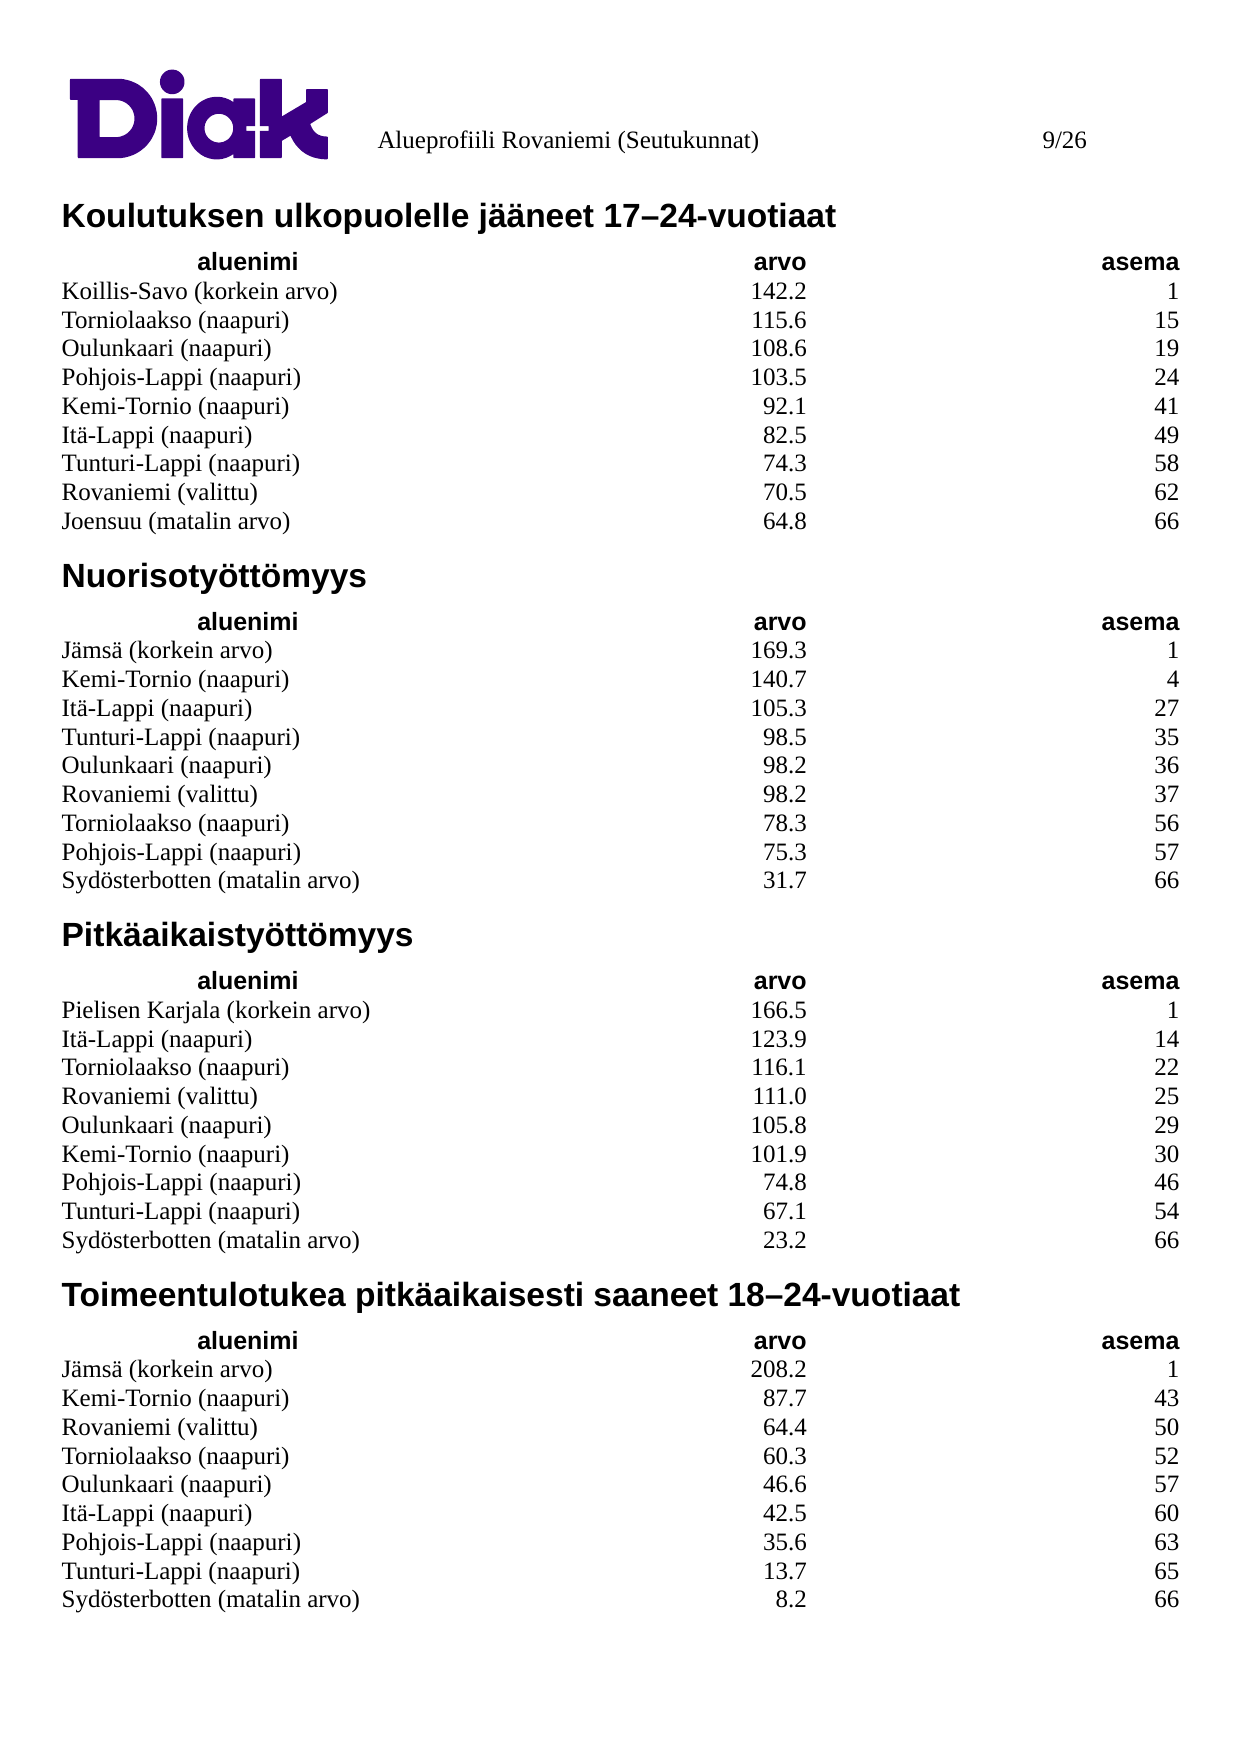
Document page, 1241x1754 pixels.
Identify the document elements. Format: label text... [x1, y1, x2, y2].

table_cell 64.4 [434, 1412, 806, 1441]
table_cell 27 [806, 693, 1179, 722]
table_cell Sydösterbotten (matalin arvo) [61, 866, 434, 894]
table_cell 52 [806, 1441, 1179, 1469]
table_cell 15 [806, 305, 1179, 333]
table_cell 92.1 [434, 391, 806, 420]
table_cell 115.6 [434, 305, 806, 333]
table_cell 87.7 [434, 1383, 806, 1412]
table_header asema [806, 1326, 1179, 1354]
subtitle Pitkäaikaistyöttömyys [61, 915, 1179, 954]
table_cell 49 [806, 420, 1179, 448]
table_cell Torniolaakso (naapuri) [61, 808, 434, 837]
table_cell Pohjois-Lappi (naapuri) [61, 837, 434, 866]
table_cell 103.5 [434, 362, 806, 391]
table_header asema [806, 247, 1179, 276]
table_cell 140.7 [434, 664, 806, 693]
table_cell 63 [806, 1527, 1179, 1556]
table_cell 111.0 [434, 1081, 806, 1110]
table_cell 13.7 [434, 1556, 806, 1584]
table_cell 142.2 [434, 276, 806, 305]
table_cell Pohjois-Lappi (naapuri) [61, 1527, 434, 1556]
subtitle Koulutuksen ulkopuolelle jääneet 17–24-vuotiaat [61, 196, 1179, 235]
table_cell Joensuu (matalin arvo) [61, 506, 434, 535]
table_cell 74.3 [434, 449, 806, 477]
table_cell Torniolaakso (naapuri) [61, 1053, 434, 1081]
table_cell Itä-Lappi (naapuri) [61, 693, 434, 722]
table_cell 60.3 [434, 1441, 806, 1469]
table_cell 58 [806, 449, 1179, 477]
table_cell 105.3 [434, 693, 806, 722]
table_cell Koillis-Savo (korkein arvo) [61, 276, 434, 305]
table_cell Itä-Lappi (naapuri) [61, 1498, 434, 1527]
table_cell Tunturi-Lappi (naapuri) [61, 1556, 434, 1584]
table_cell 65 [806, 1556, 1179, 1584]
table_cell Pohjois-Lappi (naapuri) [61, 1168, 434, 1196]
table_header asema [806, 607, 1179, 636]
table_cell Rovaniemi (valittu) [61, 1081, 434, 1110]
table_cell 42.5 [434, 1498, 806, 1527]
table_header aluenimi [61, 607, 434, 636]
table_cell Jämsä (korkein arvo) [61, 1355, 434, 1383]
table_cell Kemi-Tornio (naapuri) [61, 1383, 434, 1412]
table_cell 66 [806, 1225, 1179, 1254]
table_cell 105.8 [434, 1110, 806, 1139]
table_cell Pohjois-Lappi (naapuri) [61, 362, 434, 391]
table_cell 50 [806, 1412, 1179, 1441]
table_cell 29 [806, 1110, 1179, 1139]
table_cell Torniolaakso (naapuri) [61, 1441, 434, 1469]
table_header arvo [434, 966, 806, 995]
table_cell Itä-Lappi (naapuri) [61, 1024, 434, 1052]
table_cell 8.2 [434, 1585, 806, 1613]
table_cell Itä-Lappi (naapuri) [61, 420, 434, 448]
table_cell 208.2 [434, 1355, 806, 1383]
table_cell 62 [806, 477, 1179, 506]
table_cell Oulunkaari (naapuri) [61, 334, 434, 362]
table_cell Rovaniemi (valittu) [61, 1412, 434, 1441]
table_cell 60 [806, 1498, 1179, 1527]
table_cell 116.1 [434, 1053, 806, 1081]
table_cell 57 [806, 837, 1179, 866]
table_cell 66 [806, 1585, 1179, 1613]
table_cell 66 [806, 506, 1179, 535]
table_cell Sydösterbotten (matalin arvo) [61, 1225, 434, 1254]
table_cell Oulunkaari (naapuri) [61, 1470, 434, 1498]
table_cell Kemi-Tornio (naapuri) [61, 391, 434, 420]
table_cell 24 [806, 362, 1179, 391]
table_cell 19 [806, 334, 1179, 362]
table_cell Rovaniemi (valittu) [61, 477, 434, 506]
table_cell 56 [806, 808, 1179, 837]
table_cell 35 [806, 722, 1179, 751]
table_header aluenimi [61, 966, 434, 995]
table_cell 67.1 [434, 1196, 806, 1225]
table_cell Jämsä (korkein arvo) [61, 636, 434, 664]
table_cell Kemi-Tornio (naapuri) [61, 664, 434, 693]
table_cell Oulunkaari (naapuri) [61, 1110, 434, 1139]
table_cell Torniolaakso (naapuri) [61, 305, 434, 333]
table_cell 98.2 [434, 751, 806, 779]
table_cell 35.6 [434, 1527, 806, 1556]
table_cell 25 [806, 1081, 1179, 1110]
table_cell 30 [806, 1139, 1179, 1167]
table_cell 1 [806, 636, 1179, 664]
table_cell Oulunkaari (naapuri) [61, 751, 434, 779]
table_cell 57 [806, 1470, 1179, 1498]
table_cell 82.5 [434, 420, 806, 448]
table_cell 169.3 [434, 636, 806, 664]
table_cell 98.2 [434, 779, 806, 808]
table_cell 36 [806, 751, 1179, 779]
table_cell 43 [806, 1383, 1179, 1412]
table_cell 14 [806, 1024, 1179, 1052]
table_cell 31.7 [434, 866, 806, 894]
table_cell Rovaniemi (valittu) [61, 779, 434, 808]
table_cell 46.6 [434, 1470, 806, 1498]
table_cell Tunturi-Lappi (naapuri) [61, 1196, 434, 1225]
table_cell 22 [806, 1053, 1179, 1081]
table_cell 101.9 [434, 1139, 806, 1167]
table_cell 41 [806, 391, 1179, 420]
table_cell 108.6 [434, 334, 806, 362]
table_cell 1 [806, 1355, 1179, 1383]
table_cell 46 [806, 1168, 1179, 1196]
table_cell 78.3 [434, 808, 806, 837]
table_header arvo [434, 607, 806, 636]
table_cell Pielisen Karjala (korkein arvo) [61, 995, 434, 1024]
table_cell 1 [806, 995, 1179, 1024]
table_header arvo [434, 1326, 806, 1354]
table_cell 37 [806, 779, 1179, 808]
table_header arvo [434, 247, 806, 276]
table_cell Kemi-Tornio (naapuri) [61, 1139, 434, 1167]
table_cell 123.9 [434, 1024, 806, 1052]
table_cell 166.5 [434, 995, 806, 1024]
table_header aluenimi [61, 247, 434, 276]
table_cell 75.3 [434, 837, 806, 866]
table_cell 23.2 [434, 1225, 806, 1254]
subtitle Toimeentulotukea pitkäaikaisesti saaneet 18–24-vuotiaat [61, 1274, 1179, 1313]
table_cell 66 [806, 866, 1179, 894]
table_cell 1 [806, 276, 1179, 305]
table_cell Tunturi-Lappi (naapuri) [61, 722, 434, 751]
subtitle Nuorisotyöttömyys [61, 556, 1179, 594]
table_cell 64.8 [434, 506, 806, 535]
table_cell 70.5 [434, 477, 806, 506]
table_cell 4 [806, 664, 1179, 693]
table_cell Tunturi-Lappi (naapuri) [61, 449, 434, 477]
table_cell 54 [806, 1196, 1179, 1225]
table_cell Sydösterbotten (matalin arvo) [61, 1585, 434, 1613]
table_header aluenimi [61, 1326, 434, 1354]
table_cell 74.8 [434, 1168, 806, 1196]
table_header asema [806, 966, 1179, 995]
table_cell 98.5 [434, 722, 806, 751]
